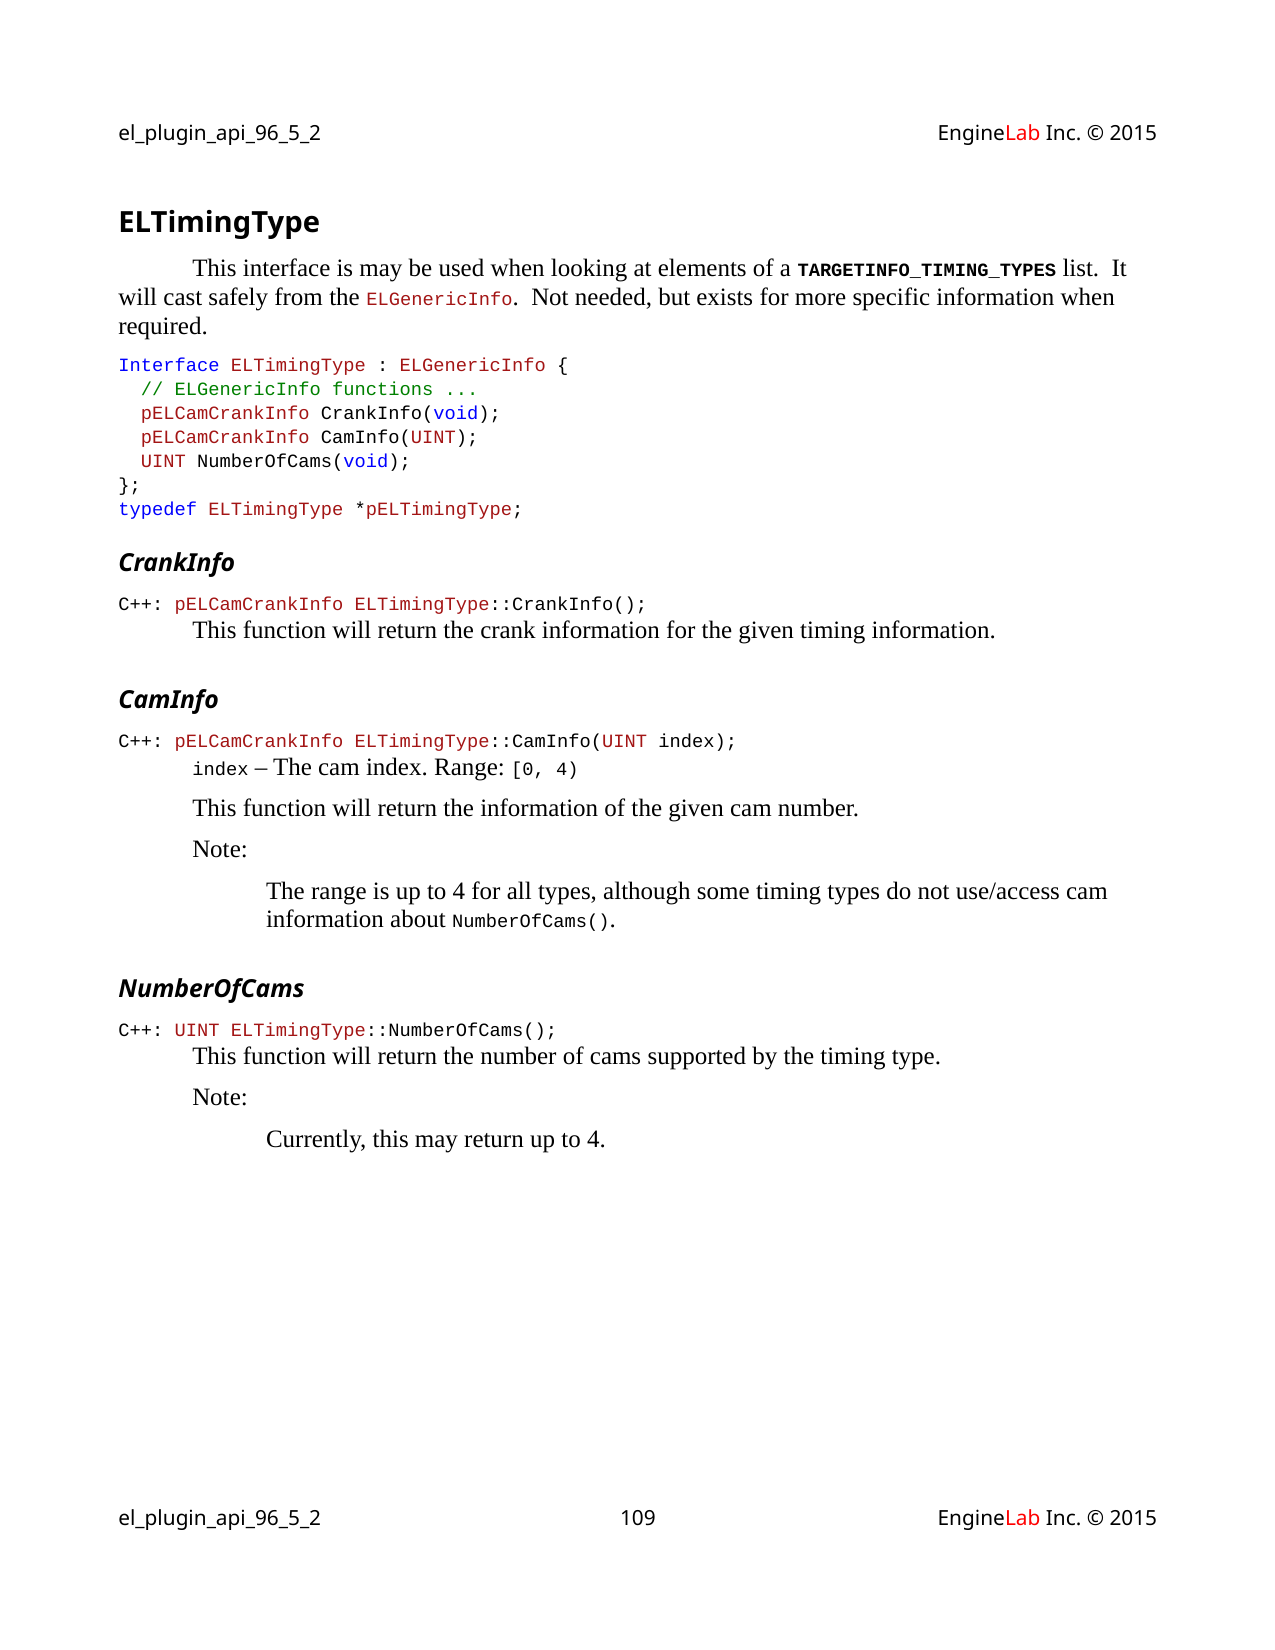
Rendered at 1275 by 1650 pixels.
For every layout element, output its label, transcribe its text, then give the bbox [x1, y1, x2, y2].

text // ELGenericInfo functions ... [118, 376, 1157, 400]
text pELCamCrankInfo CamInfo(UINT); [118, 424, 1157, 448]
text C++: pELCamCrankInfo ELTimingType::CrankInfo(); [118, 591, 1157, 615]
subtitle ELTimingType [118, 201, 1157, 241]
subtitle NumberOfCams [118, 971, 1157, 1005]
text This function will return the crank information for the given timing information. [118, 615, 1157, 644]
text This function will return the information of the given cam number. [118, 793, 1157, 822]
text C++: pELCamCrankInfo ELTimingType::CamInfo(UINT index); [118, 728, 1157, 752]
text This interface is may be used when looking at elements of a TARGETINFO_TIMING_TYPES list. It will cast safely from the ELGenericInfo. Not needed, but exists for more specific information when required. [118, 253, 1157, 340]
text index – The cam index. Range: [0, 4) [118, 752, 1157, 781]
text pELCamCrankInfo CrankInfo(void); [118, 400, 1157, 424]
text C++: UINT ELTimingType::NumberOfCams(); [118, 1017, 1157, 1041]
text Note: [118, 1082, 1157, 1111]
text This function will return the number of cams supported by the timing type. [118, 1041, 1157, 1070]
text The range is up to 4 for all types, although some timing types do not use/access cam information about NumberOfCams(). [118, 876, 1157, 933]
subtitle CamInfo [118, 682, 1157, 715]
text typedef ELTimingType *pELTimingType; [118, 496, 1157, 520]
text Currently, this may return up to 4. [118, 1124, 1157, 1152]
text }; [118, 472, 1157, 496]
subtitle CrankInfo [118, 545, 1157, 579]
text UINT NumberOfCams(void); [118, 448, 1157, 472]
text Interface ELTimingType : ELGenericInfo { [118, 352, 1157, 376]
text Note: [118, 834, 1157, 863]
